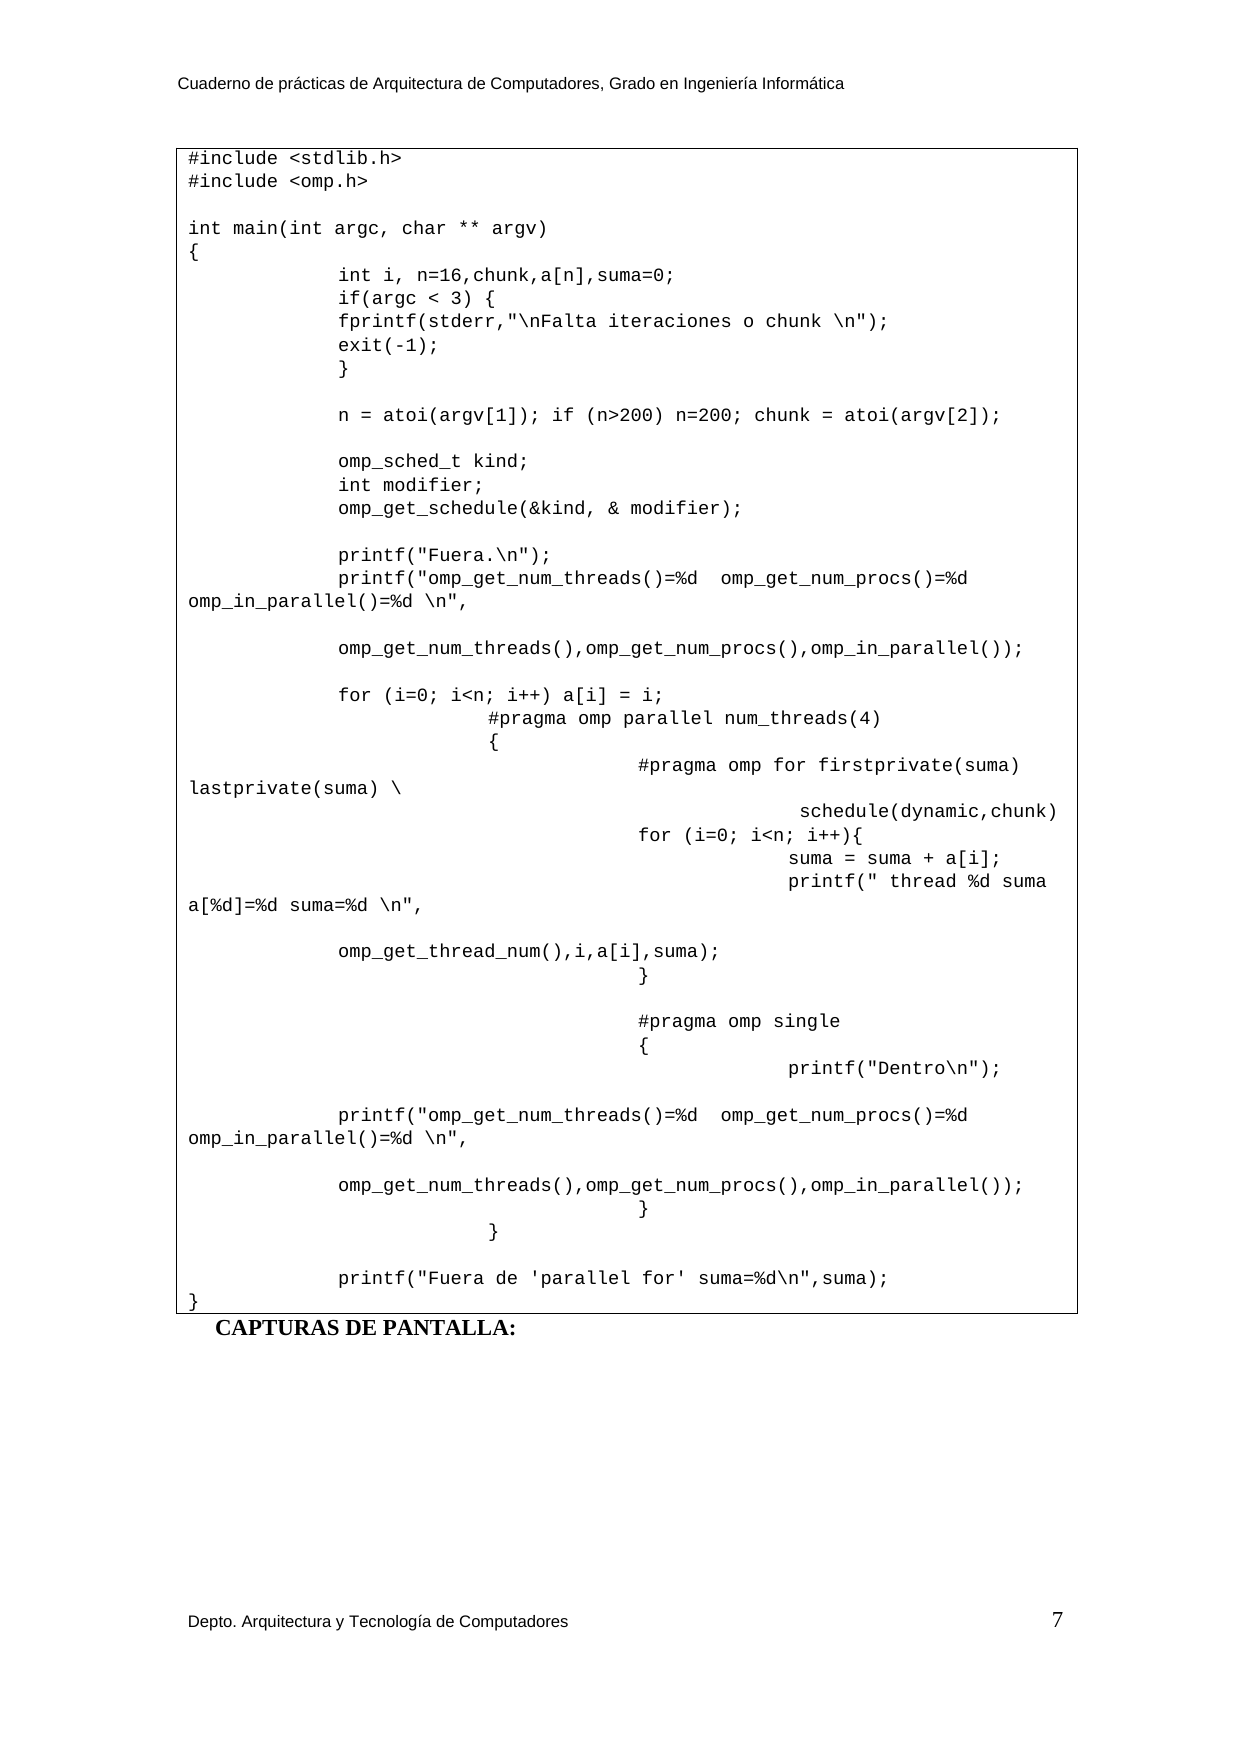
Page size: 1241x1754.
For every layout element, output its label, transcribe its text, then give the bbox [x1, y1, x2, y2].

table_header #include <stdlib.h> #include <omp.h> int main(int argc, char ** argv) { int i, n=16,chunk,a[n],suma=0; if(argc < 3) { fprintf(stderr,"\nFalta iteraciones o chunk \n"); exit(-1); } n = atoi(argv[1]); if (n>200) n=200; chunk = atoi(argv[2]); omp_sched_t kind; int modifier; omp_get_schedule(&kind, & modifier); printf("Fuera.\n"); printf("omp_get_num_threads()=%d omp_get_num_procs()=%d omp_in_parallel()=%d \n", omp_get_num_threads(),omp_get_num_procs(),omp_in_parallel()); for (i=0; i<n; i++) a[i] = i; #pragma omp parallel num_threads(4) { #pragma omp for firstprivate(suma) lastprivate(suma) \ schedule(dynamic,chunk) for (i=0; i<n; i++){ suma = suma + a[i]; printf(" thread %d suma a[%d]=%d suma=%d \n", omp_get_thread_num(),i,a[i],suma); } #pragma omp single { printf("Dentro\n"); printf("omp_get_num_threads()=%d omp_get_num_procs()=%d omp_in_parallel()=%d \n", omp_get_num_threads(),omp_get_num_procs(),omp_in_parallel()); } } printf("Fuera de 'parallel for' suma=%d\n",suma); } [177, 149, 1077, 1313]
text CAPTURAS DE PANTALLA: [215, 1314, 1063, 1341]
